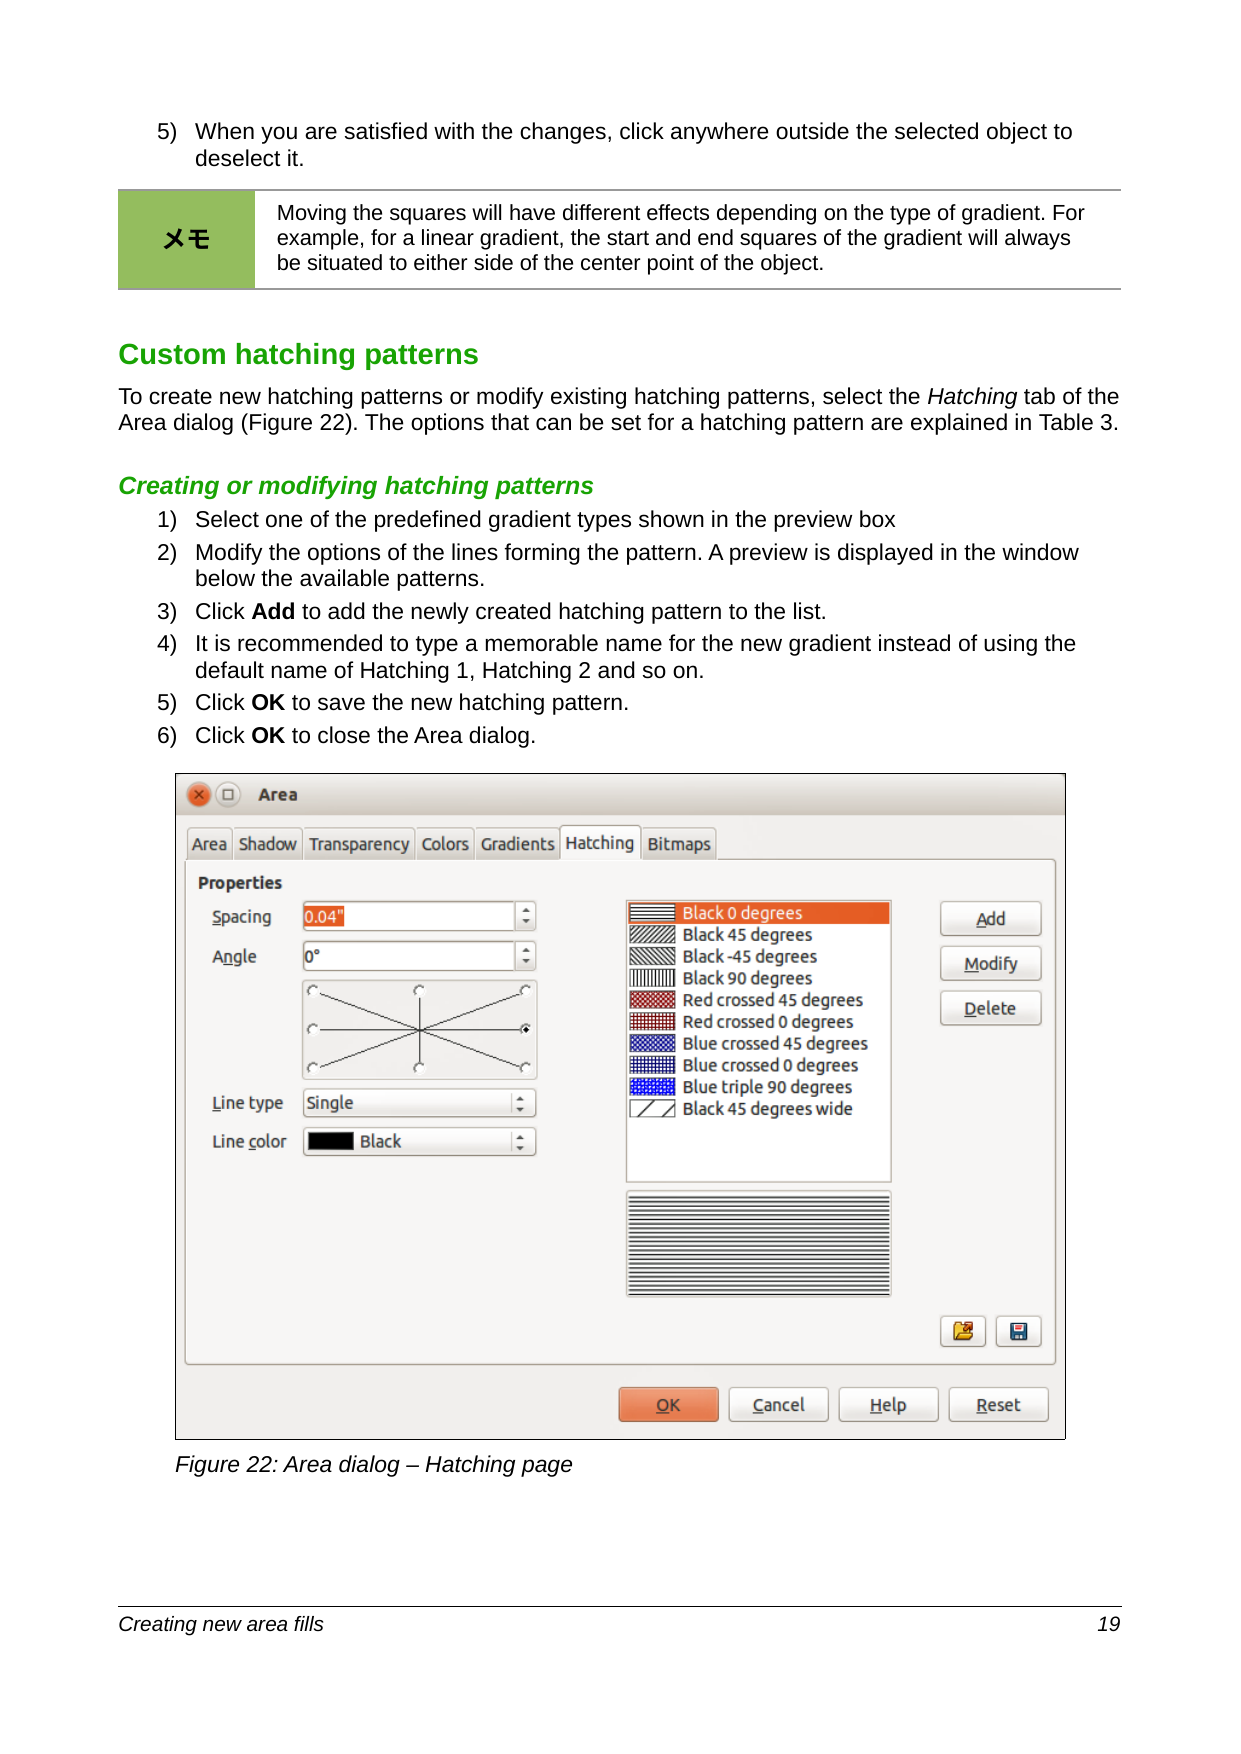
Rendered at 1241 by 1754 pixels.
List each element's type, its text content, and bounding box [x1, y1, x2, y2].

text To create new hatching patterns or modify existing hatching patterns, select the Hatching tab of the Area dialog (Figure 22). The options that can be set for a hatching pattern are explained in Table 3. [118, 383, 1122, 436]
text Figure 22: Area dialog – Hatching page [175, 1451, 1065, 1478]
list Select one of the predefined gradient types shown in the preview box [177, 506, 1122, 533]
picture [176, 774, 1065, 1439]
subtitle Creating or modifying hatching patterns [118, 471, 1122, 500]
table_header Moving the squares will have different effects depending on the type of gradient. For example, for a linear gradient, the start and end squares of the gradient will always be situated to either side of the center point of the object. [255, 191, 1121, 288]
subtitle Custom hatching patterns [118, 337, 1122, 370]
list Click OK to close the Area dialog. [177, 722, 1122, 748]
list Modify the options of the lines forming the pattern. A preview is displayed in the window below the available patterns. [177, 539, 1122, 592]
list When you are satisfied with the changes, click anywhere outside the selected object to deselect it. [177, 118, 1122, 171]
list Click OK to save the new hatching pattern. [177, 689, 1122, 716]
list It is recommended to type a memorable name for the new gradient instead of using the default name of Hatching 1, Hatching 2 and so on. [177, 630, 1122, 683]
list Click Add to add the newly created hatching pattern to the list. [177, 598, 1122, 624]
table_header メモ [118, 191, 255, 288]
